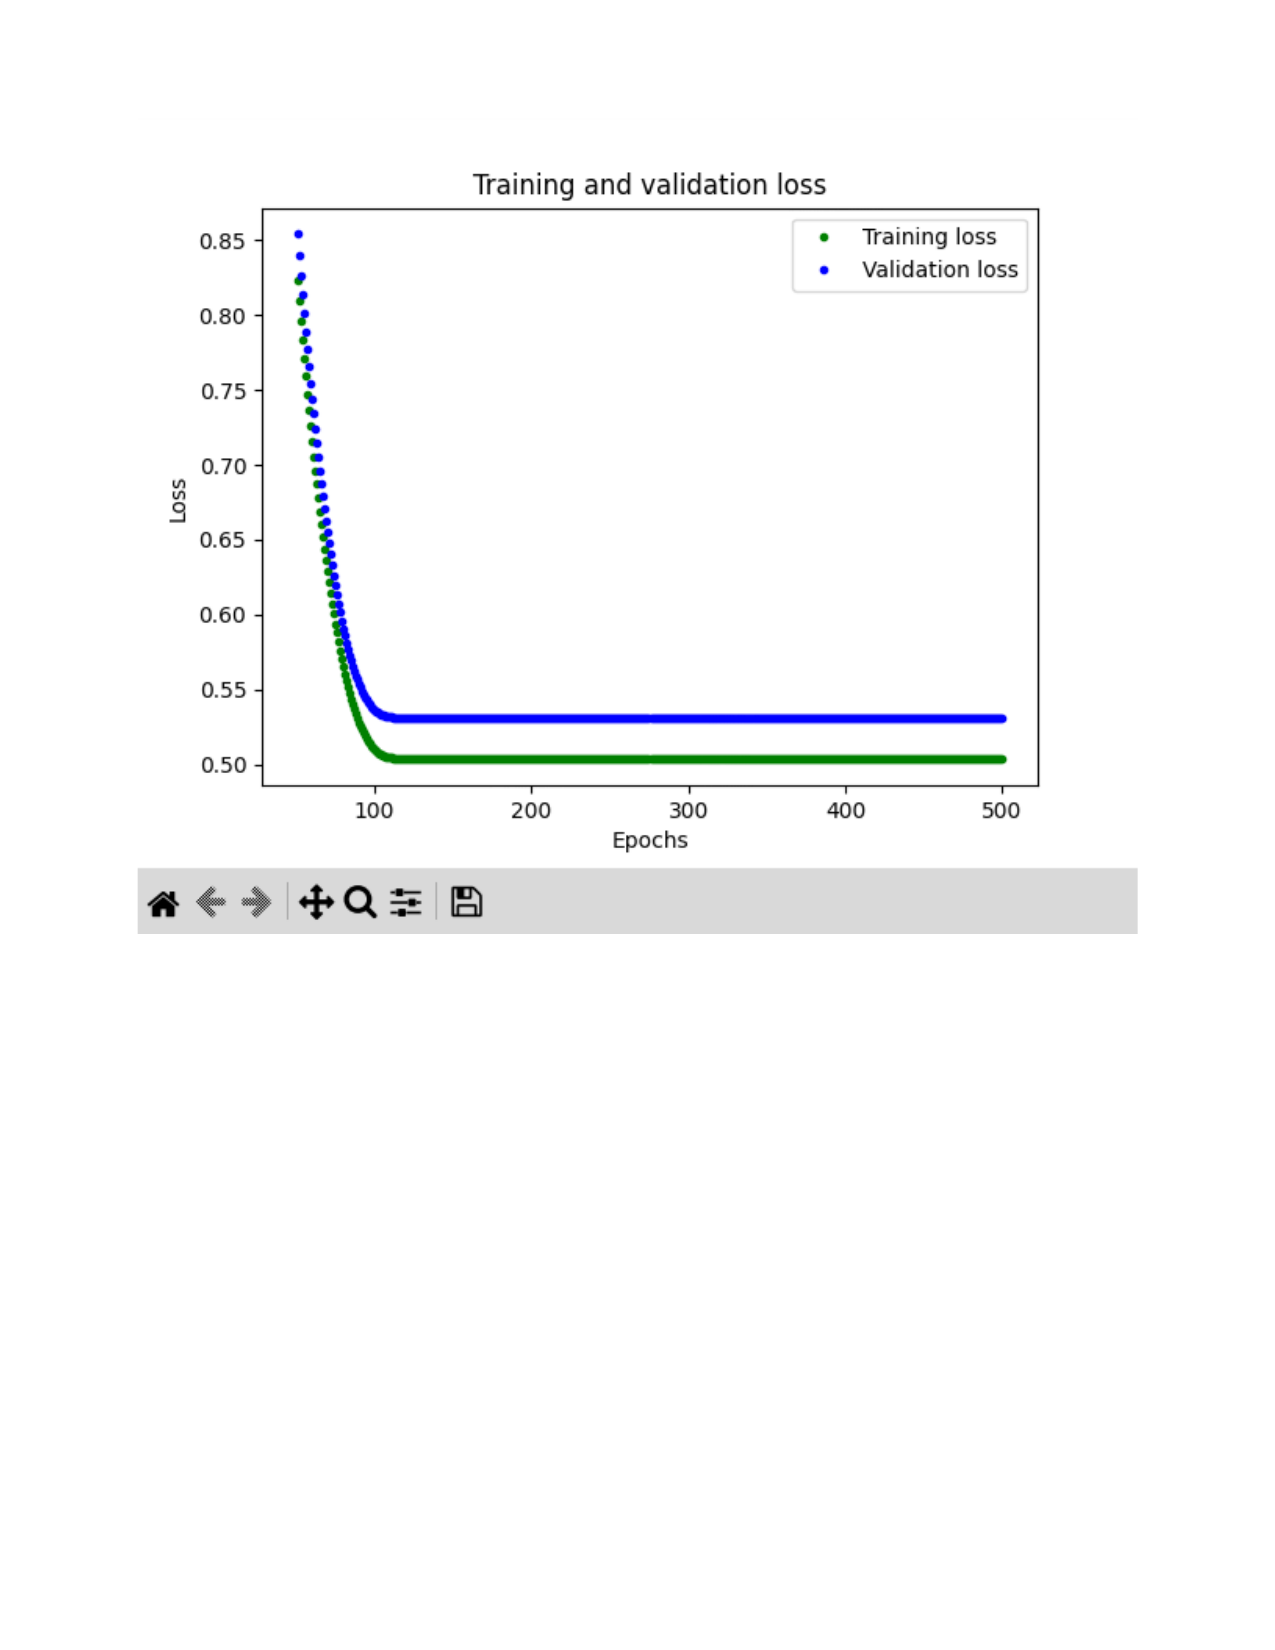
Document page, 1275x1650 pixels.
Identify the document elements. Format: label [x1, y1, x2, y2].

picture [137, 118, 1138, 934]
